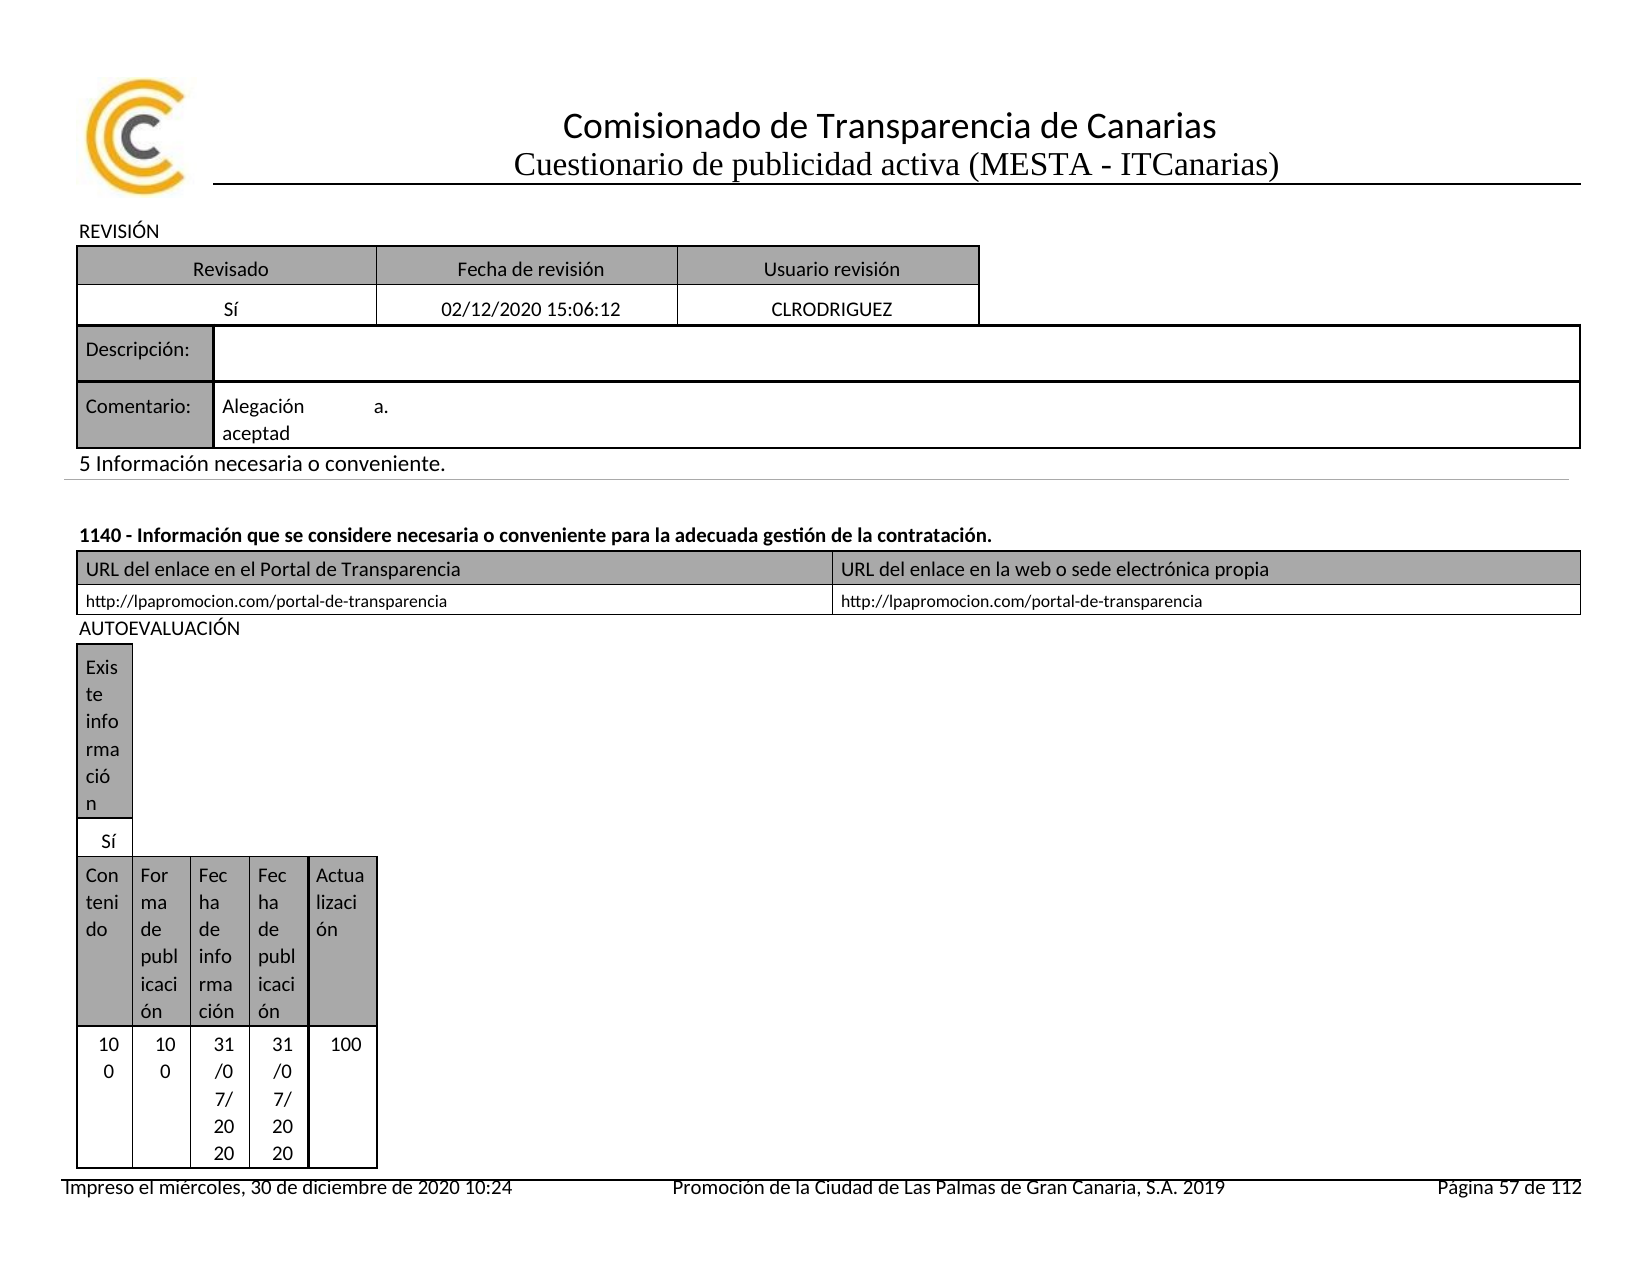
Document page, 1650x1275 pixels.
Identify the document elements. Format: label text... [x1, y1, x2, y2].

table_header [980, 245, 1580, 323]
table_cell 02/12/2020 15:06:12 [377, 285, 677, 323]
table_header [191, 643, 249, 817]
text 5 Información necesaria o conveniente. [79, 449, 1582, 477]
table_cell 100 [310, 1027, 376, 1167]
table_cell 31/07/2020 [191, 1027, 249, 1167]
table_cell Contenido [78, 857, 132, 1025]
text 1140 - Información que se considere necesaria o conveniente para la adecuada gestión de la contratación. [79, 522, 1576, 547]
table_header Usuario revisión [678, 247, 978, 284]
table_cell 31/07/2020 [250, 1027, 307, 1167]
table_cell Sí [78, 819, 132, 856]
table_cell [215, 327, 377, 380]
table_cell Descripción: [78, 327, 212, 380]
table_cell [308, 817, 377, 856]
table_header Fecha de revisión [377, 247, 677, 284]
table_header Revisado [78, 247, 376, 284]
table_cell Fecha de publicación [250, 857, 307, 1025]
table_cell CLRODRIGUEZ [678, 285, 978, 323]
table_cell Alegación aceptad [215, 383, 377, 447]
table_header [133, 643, 191, 817]
table_cell Comentario: [78, 383, 212, 447]
table_cell Forma de publicación [133, 857, 190, 1025]
table_cell [678, 327, 1579, 380]
table_cell Fecha de información [191, 857, 249, 1025]
table_cell [133, 817, 191, 856]
text REVISIÓN [79, 218, 1582, 243]
table_cell 100 [133, 1027, 190, 1167]
table_cell [250, 817, 308, 856]
table_cell [191, 817, 249, 856]
table_header URL del enlace en la web o sede electrónica propia [833, 552, 1580, 584]
table_cell http://lpapromocion.com/portal-de-transparencia [833, 585, 1580, 614]
table_header URL del enlace en el Portal de Transparencia [78, 552, 832, 584]
table_header Existe información [78, 645, 132, 817]
table_cell a. [377, 383, 678, 447]
table_cell Actualización [310, 857, 376, 1025]
table_header [308, 643, 377, 817]
table_cell Sí [78, 285, 376, 323]
table_cell [377, 327, 678, 380]
text AUTOEVALUACIÓN [79, 615, 1582, 641]
table_cell [678, 383, 1579, 447]
table_cell http://lpapromocion.com/portal-de-transparencia [78, 585, 832, 614]
table_cell 100 [78, 1027, 132, 1167]
table_header [250, 643, 308, 817]
